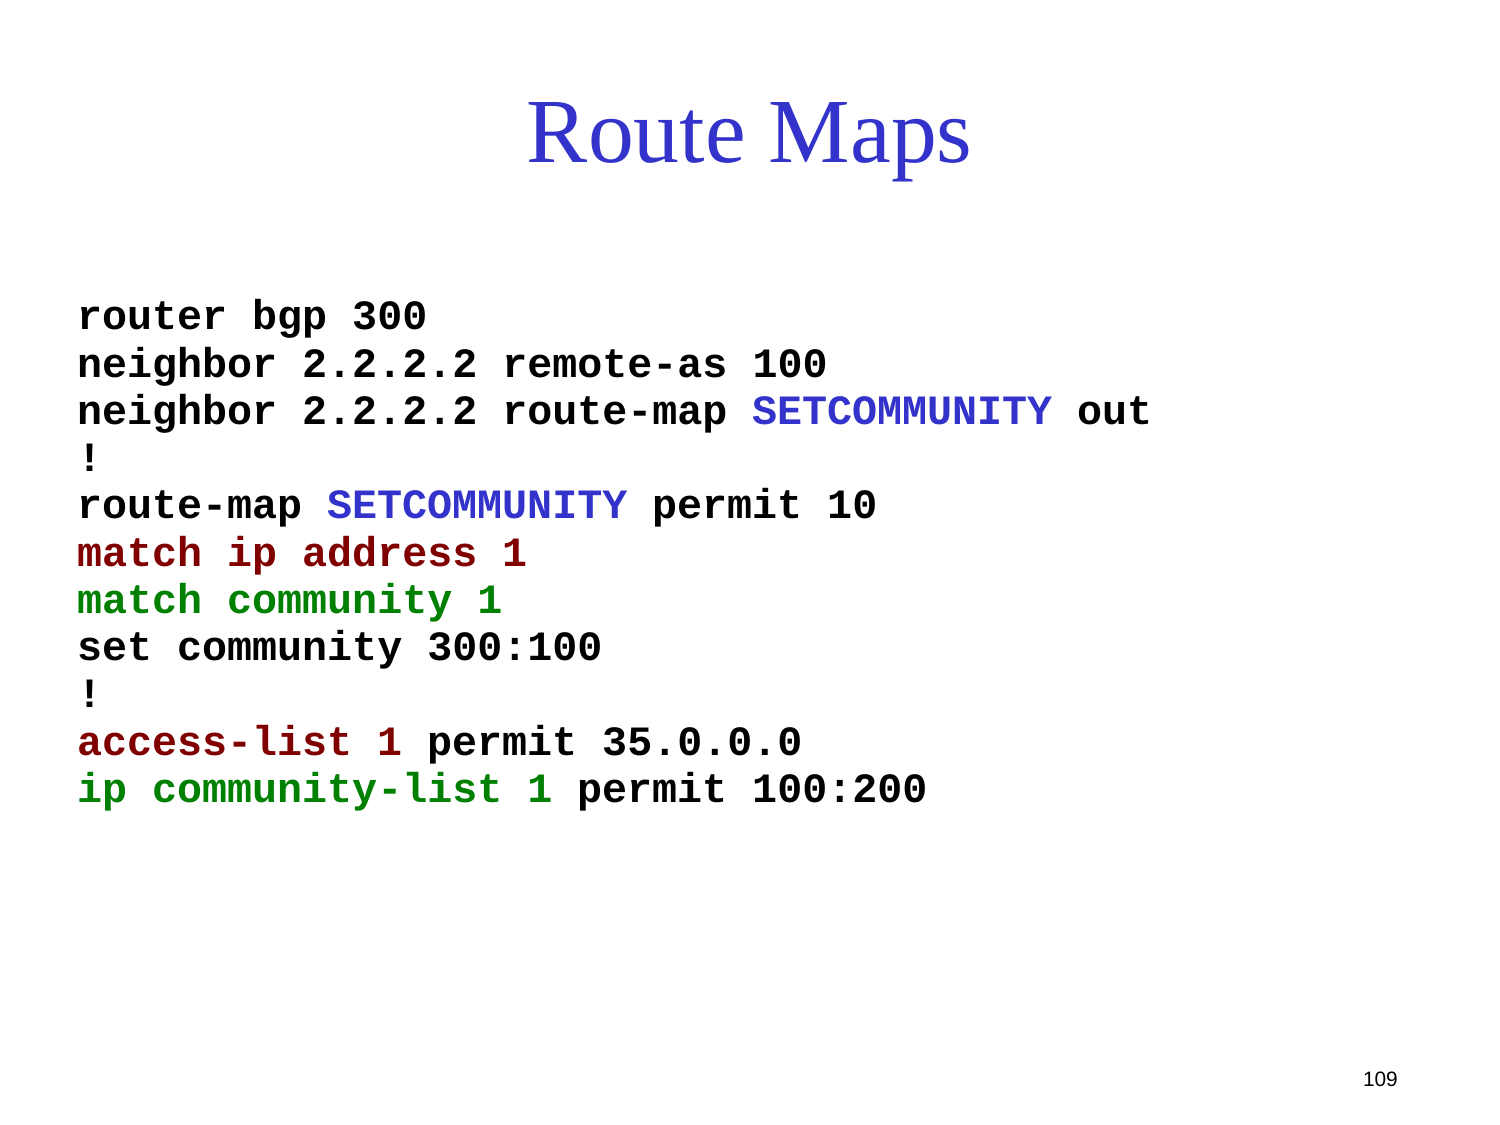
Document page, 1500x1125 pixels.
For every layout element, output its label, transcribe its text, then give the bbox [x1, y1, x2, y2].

title Route Maps [112, 37, 1388, 225]
text_box router bgp 300 neighbor 2.2.2.2 remote-as 100 neighbor 2.2.2.2 route-map SETCOMMUNITY out ! route-map SETCOMMUNITY permit 10 match ip address 1 match community 1 set community 300:100 ! access-list 1 permit 35.0.0.0 ip community-list 1 permit 100:200 [62, 287, 1388, 823]
